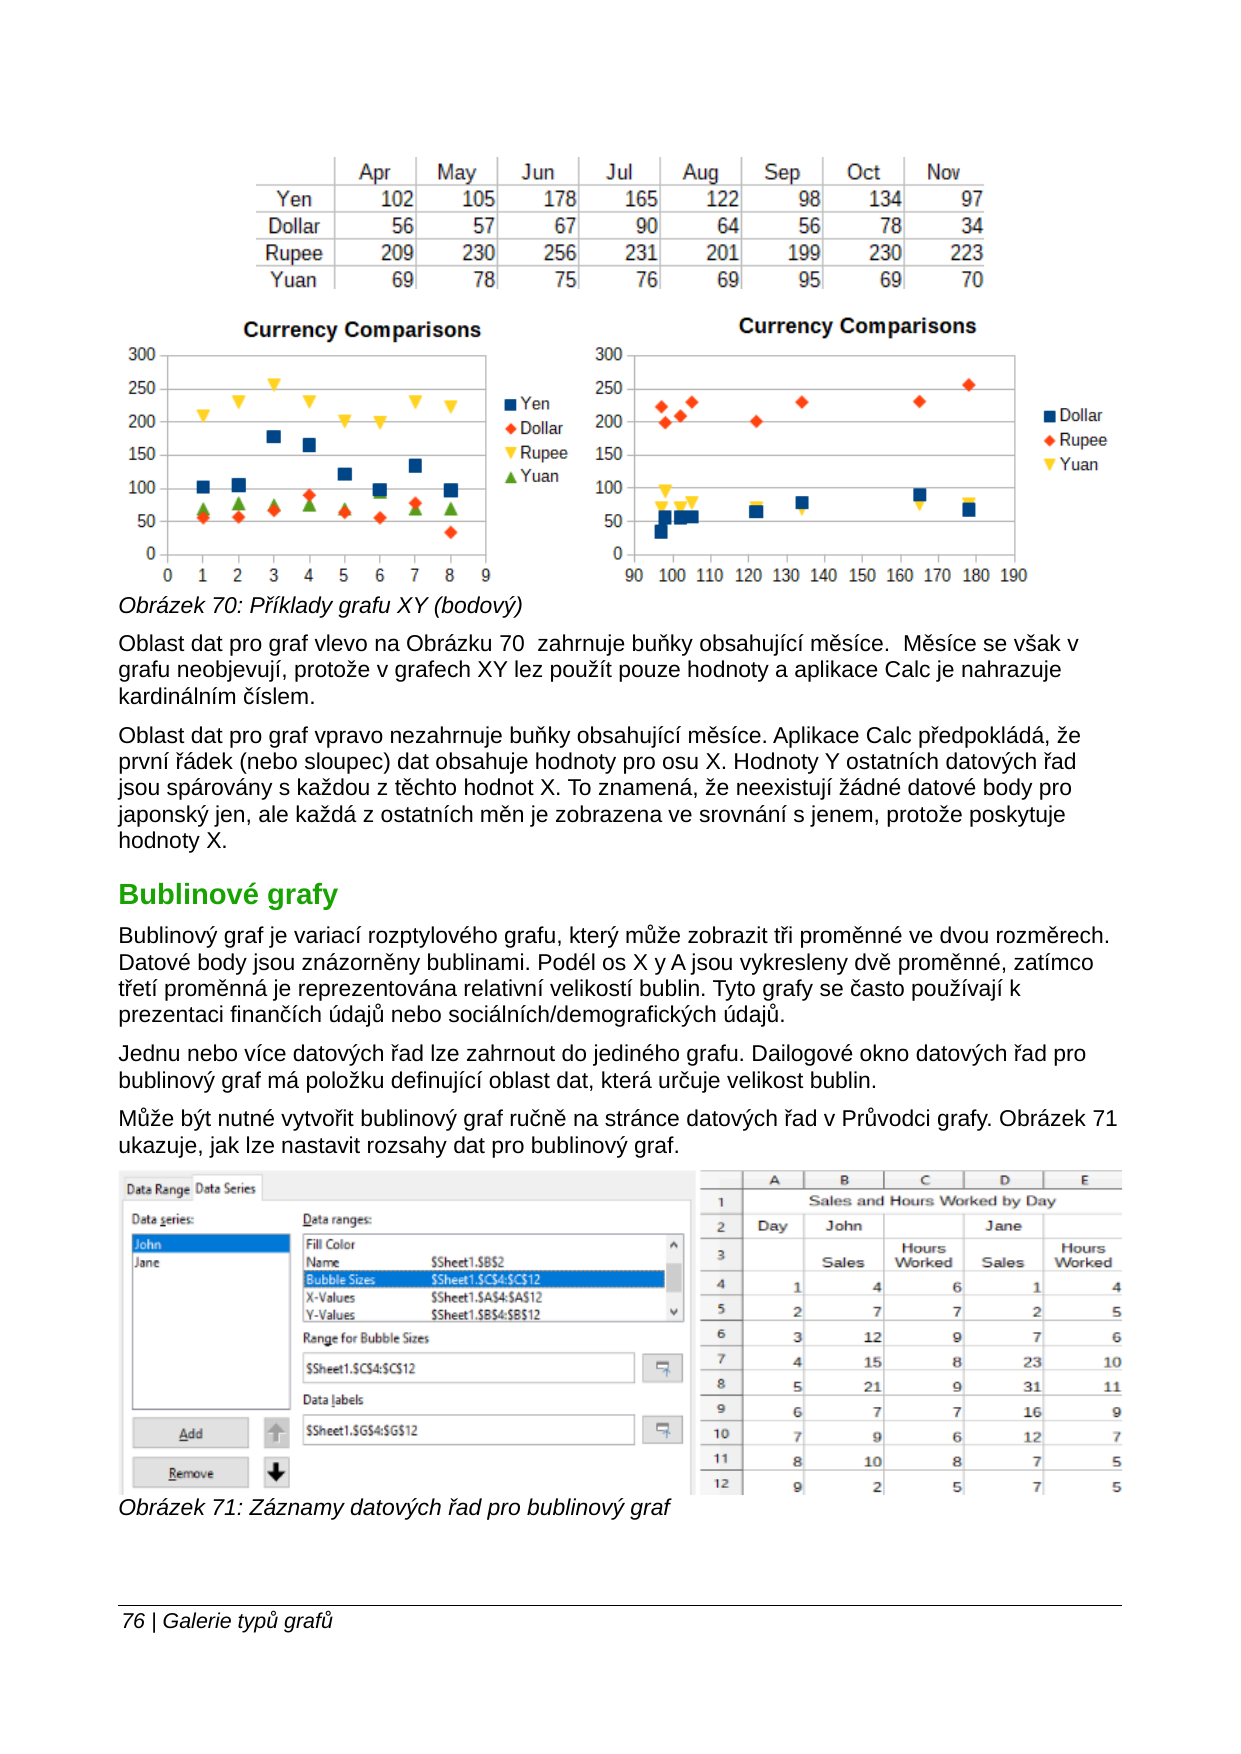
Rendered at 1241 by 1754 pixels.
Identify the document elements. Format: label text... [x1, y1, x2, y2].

subtitle Bublinové grafy [118, 877, 1122, 911]
text Obrázek 71: Záznamy datových řad pro bublinový graf [118, 1495, 1122, 1521]
text Jednu nebo více datových řad lze zahrnout do jediného grafu. Dailogové okno datových řad pro bublinový graf má položku definující oblast dat, která určuje velikost bublin. [118, 1040, 1122, 1093]
text Může být nutné vytvořit bublinový graf ručně na stránce datových řad v Průvodci grafy. Obrázek 71 ukazuje, jak lze nastavit rozsahy dat pro bublinový graf. [118, 1105, 1122, 1158]
text Oblast dat pro graf vlevo na Obrázku 70 zahrnuje buňky obsahující měsíce. Měsíce se však v grafu neobjevují, protože v grafech XY lez použít pouze hodnoty a aplikace Calc je nahrazuje kardinálním číslem. [118, 630, 1122, 709]
picture [118, 1170, 1123, 1495]
text Oblast dat pro graf vpravo nezahrnuje buňky obsahující měsíce. Aplikace Calc předpokládá, že první řádek (nebo sloupec) dat obsahuje hodnoty pro osu X. Hodnoty Y ostatních datových řad jsou spárovány s každou z těchto hodnot X. To znamená, že neexistují žádné datové body pro japonský jen, ale každá z ostatních měn je zobrazena ve srovnání s jenem, protože poskytuje hodnoty X. [118, 722, 1122, 853]
text Obrázek 70: Příklady grafu XY (bodový) [118, 592, 1122, 618]
picture [118, 157, 1123, 592]
text Bublinový graf je variací rozptylového grafu, který může zobrazit tři proměnné ve dvou rozměrech. Datové body jsou znázorněny bublinami. Podél os X y A jsou vykresleny dvě proměnné, zatímco třetí proměnná je reprezentována relativní velikostí bublin. Tyto grafy se často používají k prezentaci finančích údajů nebo sociálních/demografických údajů. [118, 922, 1122, 1028]
